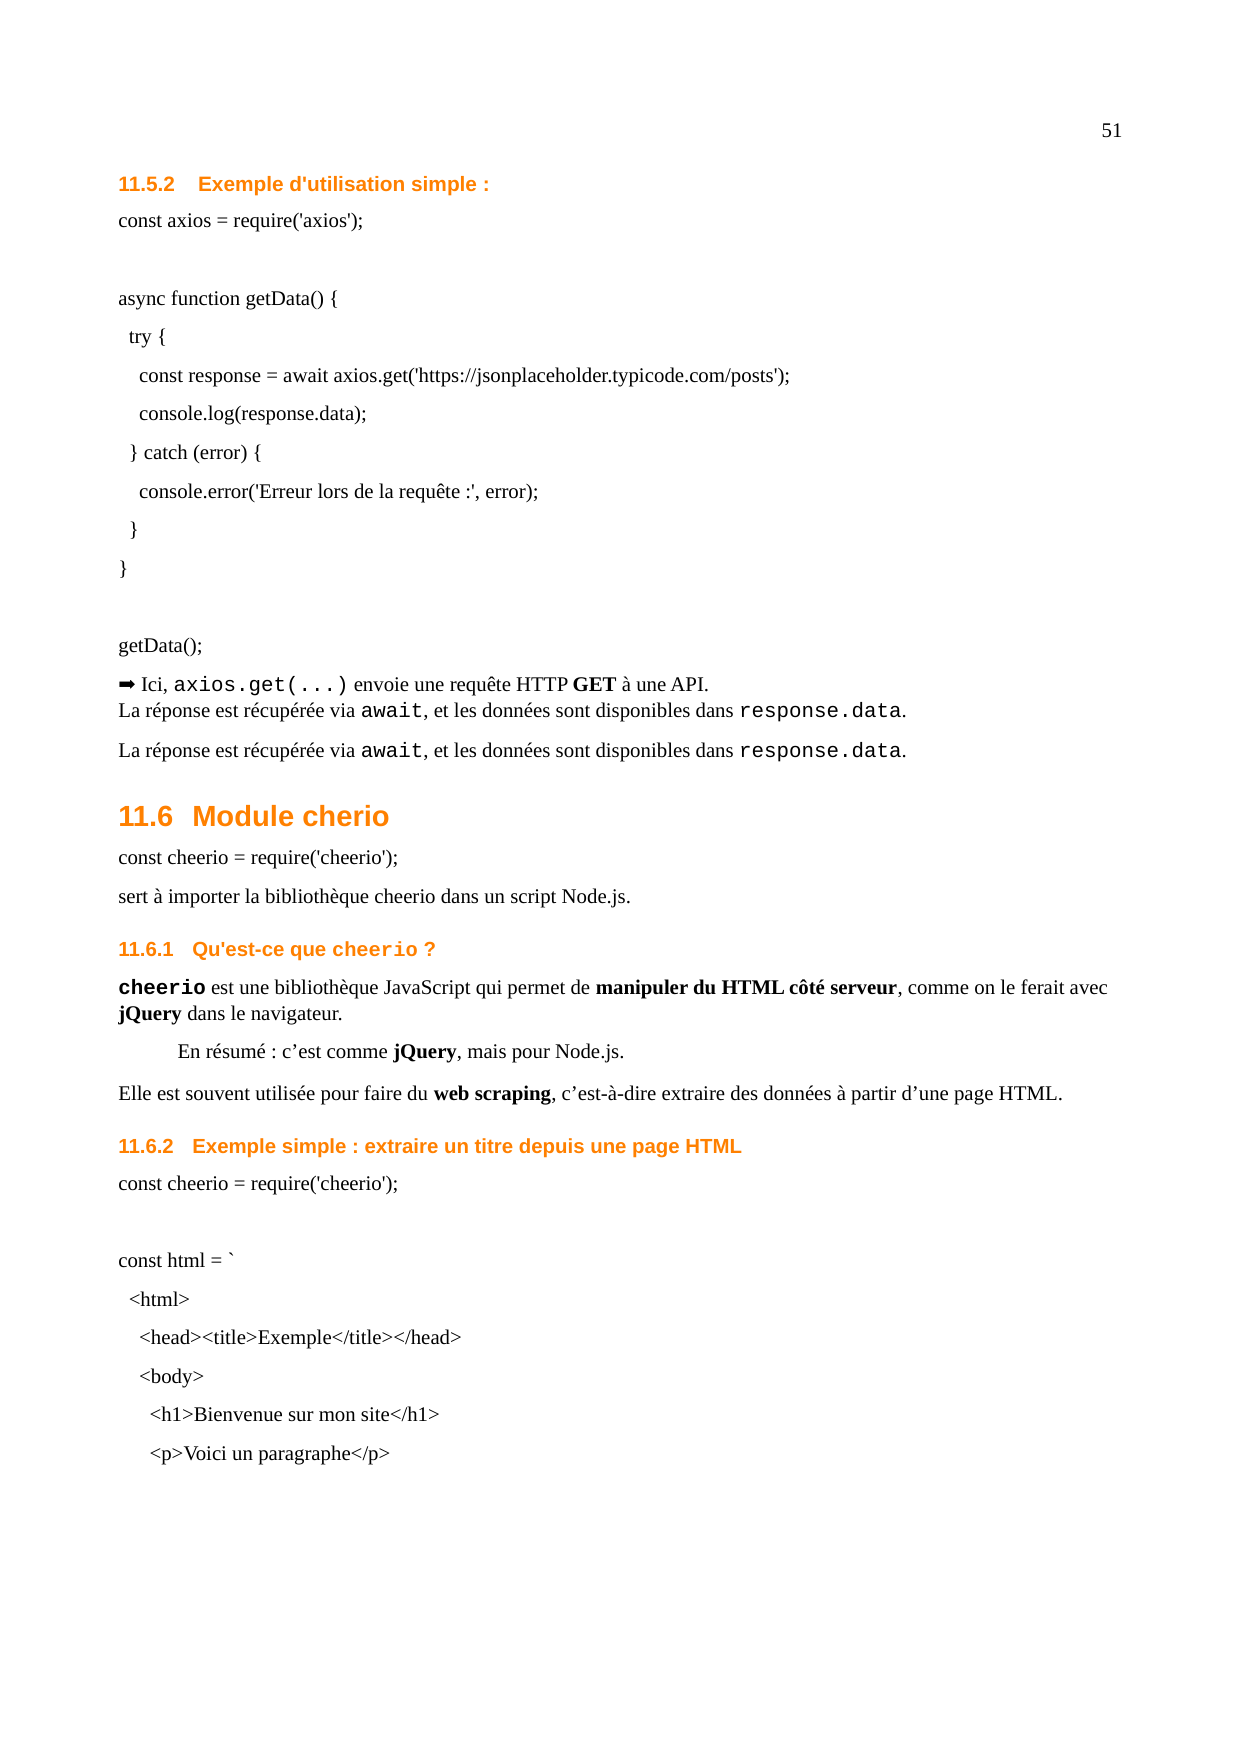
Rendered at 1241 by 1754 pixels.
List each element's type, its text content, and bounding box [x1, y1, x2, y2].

text La réponse est récupérée via await, et les données sont disponibles dans response.data. [118, 738, 1122, 764]
subtitle Qu'est-ce que cheerio ? [118, 937, 1122, 962]
text console.error('Erreur lors de la requête :', error); [118, 479, 1122, 503]
text getData(); [118, 633, 1122, 657]
text ➡️ Ici, axios.get(...) envoie une requête HTTP GET à une API. La réponse est récupérée via await, et les données sont disponibles dans response.data. [118, 672, 1122, 723]
text <body> [118, 1364, 1122, 1388]
subtitle Module cherio [118, 799, 1122, 833]
text const cheerio = require('cheerio'); [118, 845, 1122, 869]
text Elle est souvent utilisée pour faire du web scraping, c’est-à-dire extraire des données à partir d’une page HTML. [118, 1081, 1122, 1105]
text const response = await axios.get('https://jsonplaceholder.typicode.com/posts'); [118, 363, 1122, 387]
subtitle Exemple d'utilisation simple : [118, 172, 1122, 196]
text } catch (error) { [118, 440, 1122, 464]
text } [118, 517, 1122, 541]
text console.log(response.data); [118, 401, 1122, 425]
text cheerio est une bibliothèque JavaScript qui permet de manipuler du HTML côté serveur, comme on le ferait avec jQuery dans le navigateur. [118, 975, 1122, 1024]
text <p>Voici un paragraphe</p> [118, 1441, 1122, 1465]
text const cheerio = require('cheerio'); [118, 1171, 1122, 1194]
text try { [118, 324, 1122, 348]
text <h1>Bienvenue sur mon site</h1> [118, 1402, 1122, 1426]
text sert à importer la bibliothèque cheerio dans un script Node.js. [118, 884, 1122, 908]
text En résumé : c’est comme jQuery, mais pour Node.js. [177, 1039, 1063, 1063]
text } [118, 556, 1122, 580]
text const html = ` [118, 1248, 1122, 1272]
text <head><title>Exemple</title></head> [118, 1325, 1122, 1349]
subtitle Exemple simple : extraire un titre depuis une page HTML [118, 1134, 1122, 1158]
text <html> [118, 1286, 1122, 1311]
text const axios = require('axios'); [118, 208, 1122, 232]
text async function getData() { [118, 285, 1122, 309]
